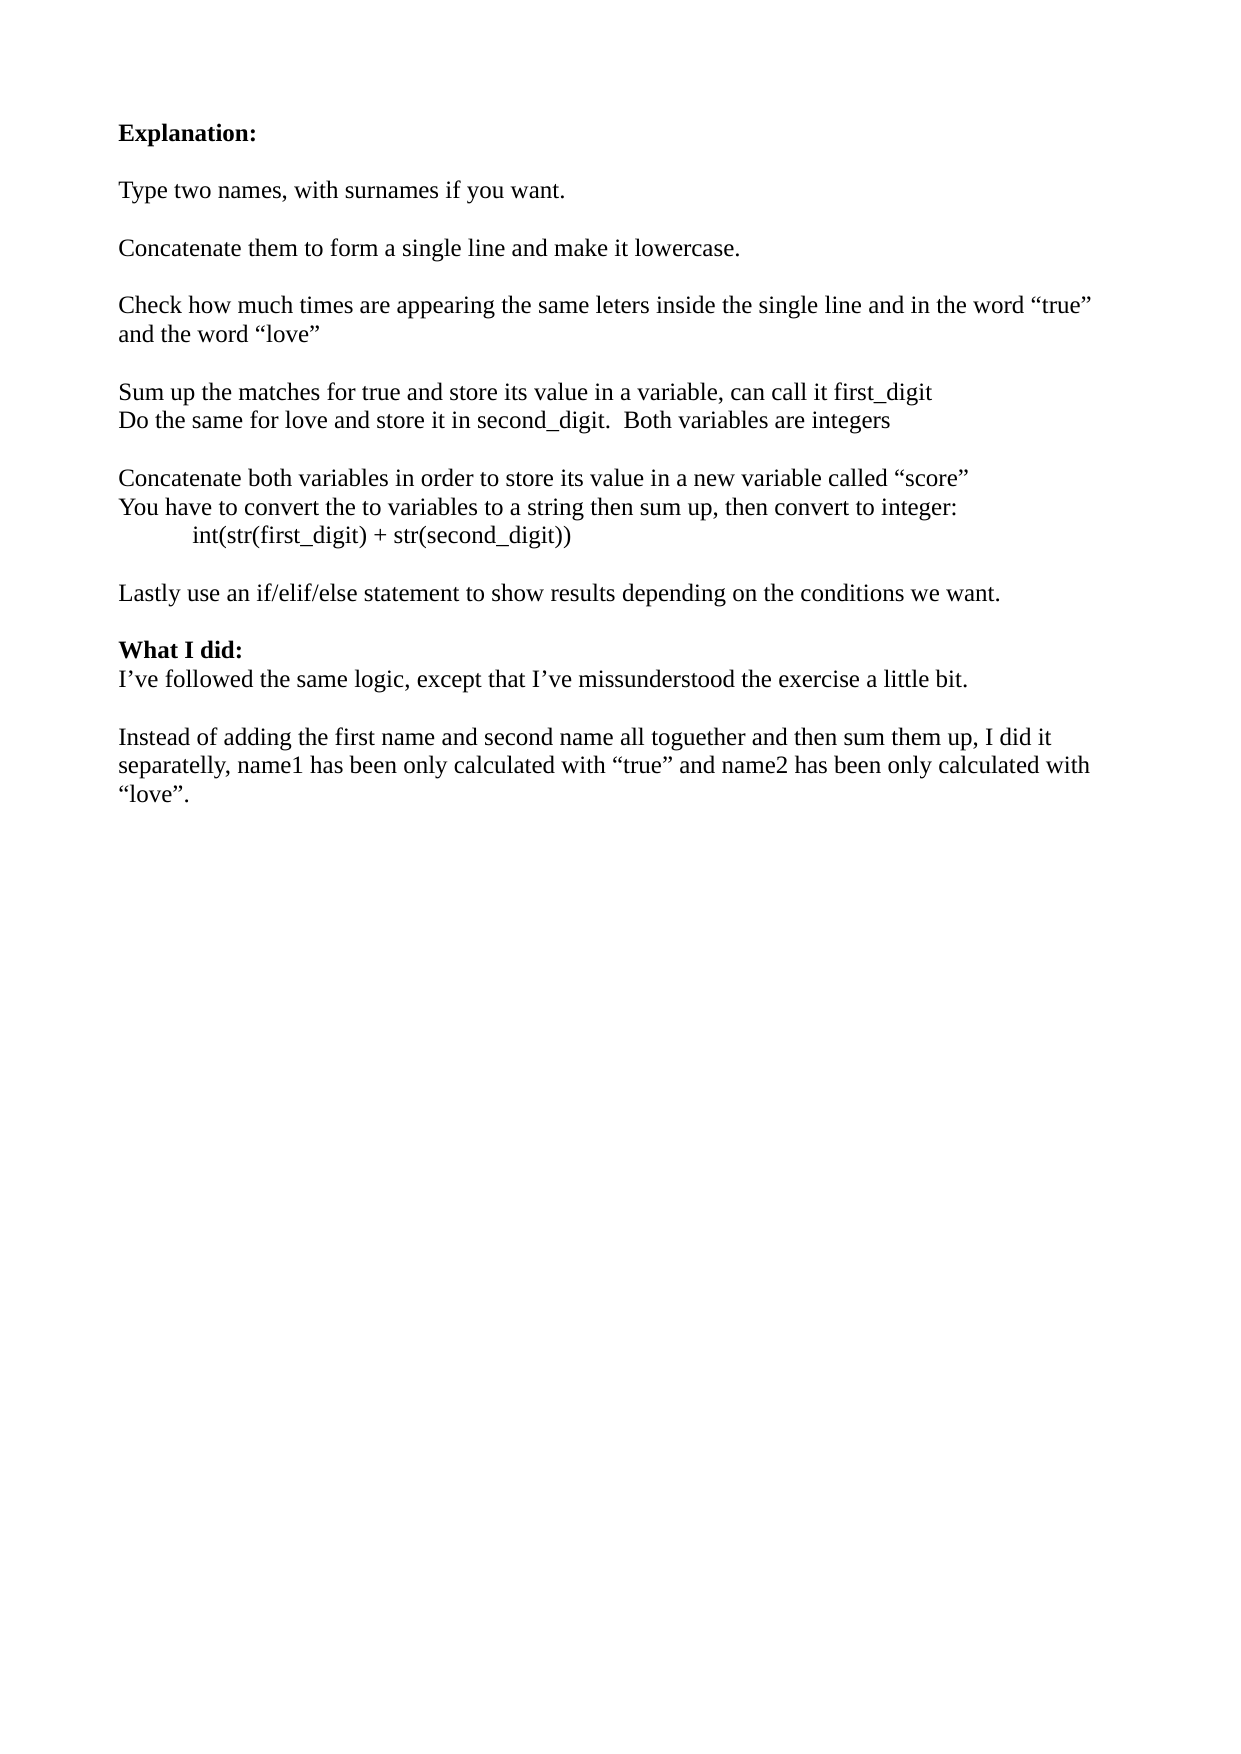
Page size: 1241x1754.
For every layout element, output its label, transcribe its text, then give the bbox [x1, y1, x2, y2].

text Type two names, with surnames if you want. [118, 176, 1122, 204]
text Sum up the matches for true and store its value in a variable, can call it first_digit [118, 377, 1122, 406]
text Lastly use an if/elif/else statement to show results depending on the conditions we want. [118, 578, 1122, 607]
text Explanation: [118, 118, 1122, 147]
text Check how much times are appearing the same leters inside the single line and in the word “true” and the word “love” [118, 291, 1122, 348]
text What I did: [118, 636, 1122, 664]
text Instead of adding the first name and second name all toguether and then sum them up, I did it separatelly, name1 has been only calculated with “true” and name2 has been only calculated with “love”. [118, 722, 1122, 808]
text int(str(first_digit) + str(second_digit)) [118, 521, 1122, 549]
text I’ve followed the same logic, except that I’ve missunderstood the exercise a little bit. [118, 664, 1122, 693]
text Do the same for love and store it in second_digit. Both variables are integers [118, 406, 1122, 434]
text Concatenate both variables in order to store its value in a new variable called “score” [118, 463, 1122, 492]
text You have to convert the to variables to a string then sum up, then convert to integer: [118, 492, 1122, 521]
text Concatenate them to form a single line and make it lowercase. [118, 233, 1122, 262]
